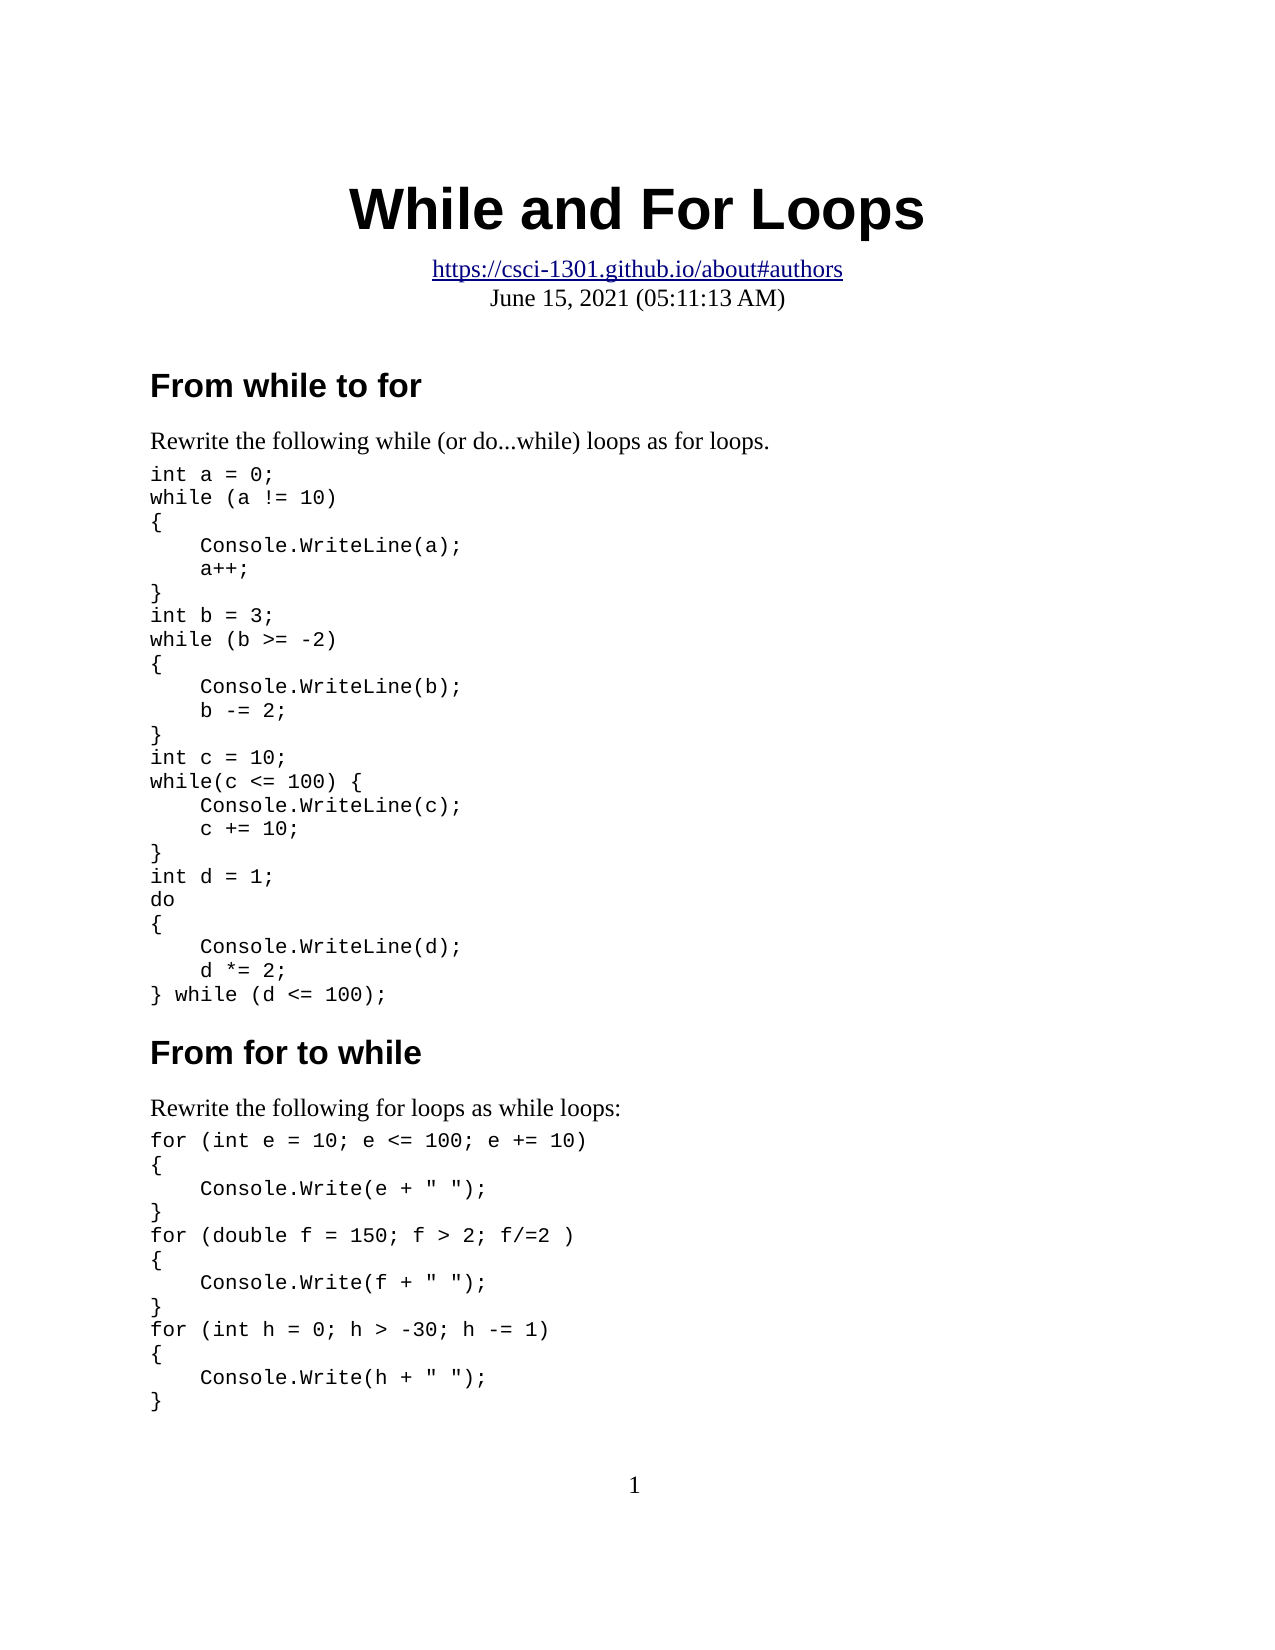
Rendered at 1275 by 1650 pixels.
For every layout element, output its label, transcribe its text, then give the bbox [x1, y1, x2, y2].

text while (b >= -2) [150, 629, 1125, 653]
text for (double f = 150; f > 2; f/=2 ) [150, 1225, 1125, 1248]
text https://csci-1301.github.io/about#authors [150, 254, 1125, 283]
text int c = 10; [150, 747, 1125, 771]
text d *= 2; [150, 960, 1125, 984]
text } [150, 1390, 1125, 1414]
text c += 10; [150, 818, 1125, 842]
text a++; [150, 558, 1125, 582]
text int a = 0; [150, 464, 1125, 487]
text Console.Write(h + " "); [150, 1367, 1125, 1390]
text b -= 2; [150, 700, 1125, 724]
subtitle From for to while [150, 1032, 1125, 1071]
text { [150, 1248, 1125, 1272]
text { [150, 1154, 1125, 1178]
text Console.WriteLine(b); [150, 676, 1125, 700]
text do [150, 889, 1125, 913]
text Rewrite the following while (or do...while) loops as for loops. [150, 426, 1125, 455]
text } [150, 582, 1125, 606]
title While and For Loops [150, 175, 1125, 242]
subtitle From while to for [150, 366, 1125, 404]
text Console.WriteLine(a); [150, 534, 1125, 558]
text } [150, 1296, 1125, 1319]
text for (int h = 0; h > -30; h -= 1) [150, 1319, 1125, 1343]
text while (a != 10) [150, 487, 1125, 511]
text } [150, 1201, 1125, 1225]
text Console.WriteLine(d); [150, 937, 1125, 960]
text June 15, 2021 (05:11:13 AM) [150, 283, 1125, 312]
text int d = 1; [150, 866, 1125, 889]
text Console.Write(e + " "); [150, 1178, 1125, 1201]
text Rewrite the following for loops as while loops: [150, 1093, 1125, 1121]
text Console.WriteLine(c); [150, 795, 1125, 818]
text } while (d <= 100); [150, 984, 1125, 1007]
text } [150, 842, 1125, 866]
text { [150, 653, 1125, 676]
text } [150, 724, 1125, 747]
text { [150, 511, 1125, 534]
text for (int e = 10; e <= 100; e += 10) [150, 1130, 1125, 1154]
text { [150, 1343, 1125, 1367]
text Console.Write(f + " "); [150, 1272, 1125, 1296]
text { [150, 913, 1125, 937]
text int b = 3; [150, 606, 1125, 629]
text while(c <= 100) { [150, 771, 1125, 795]
